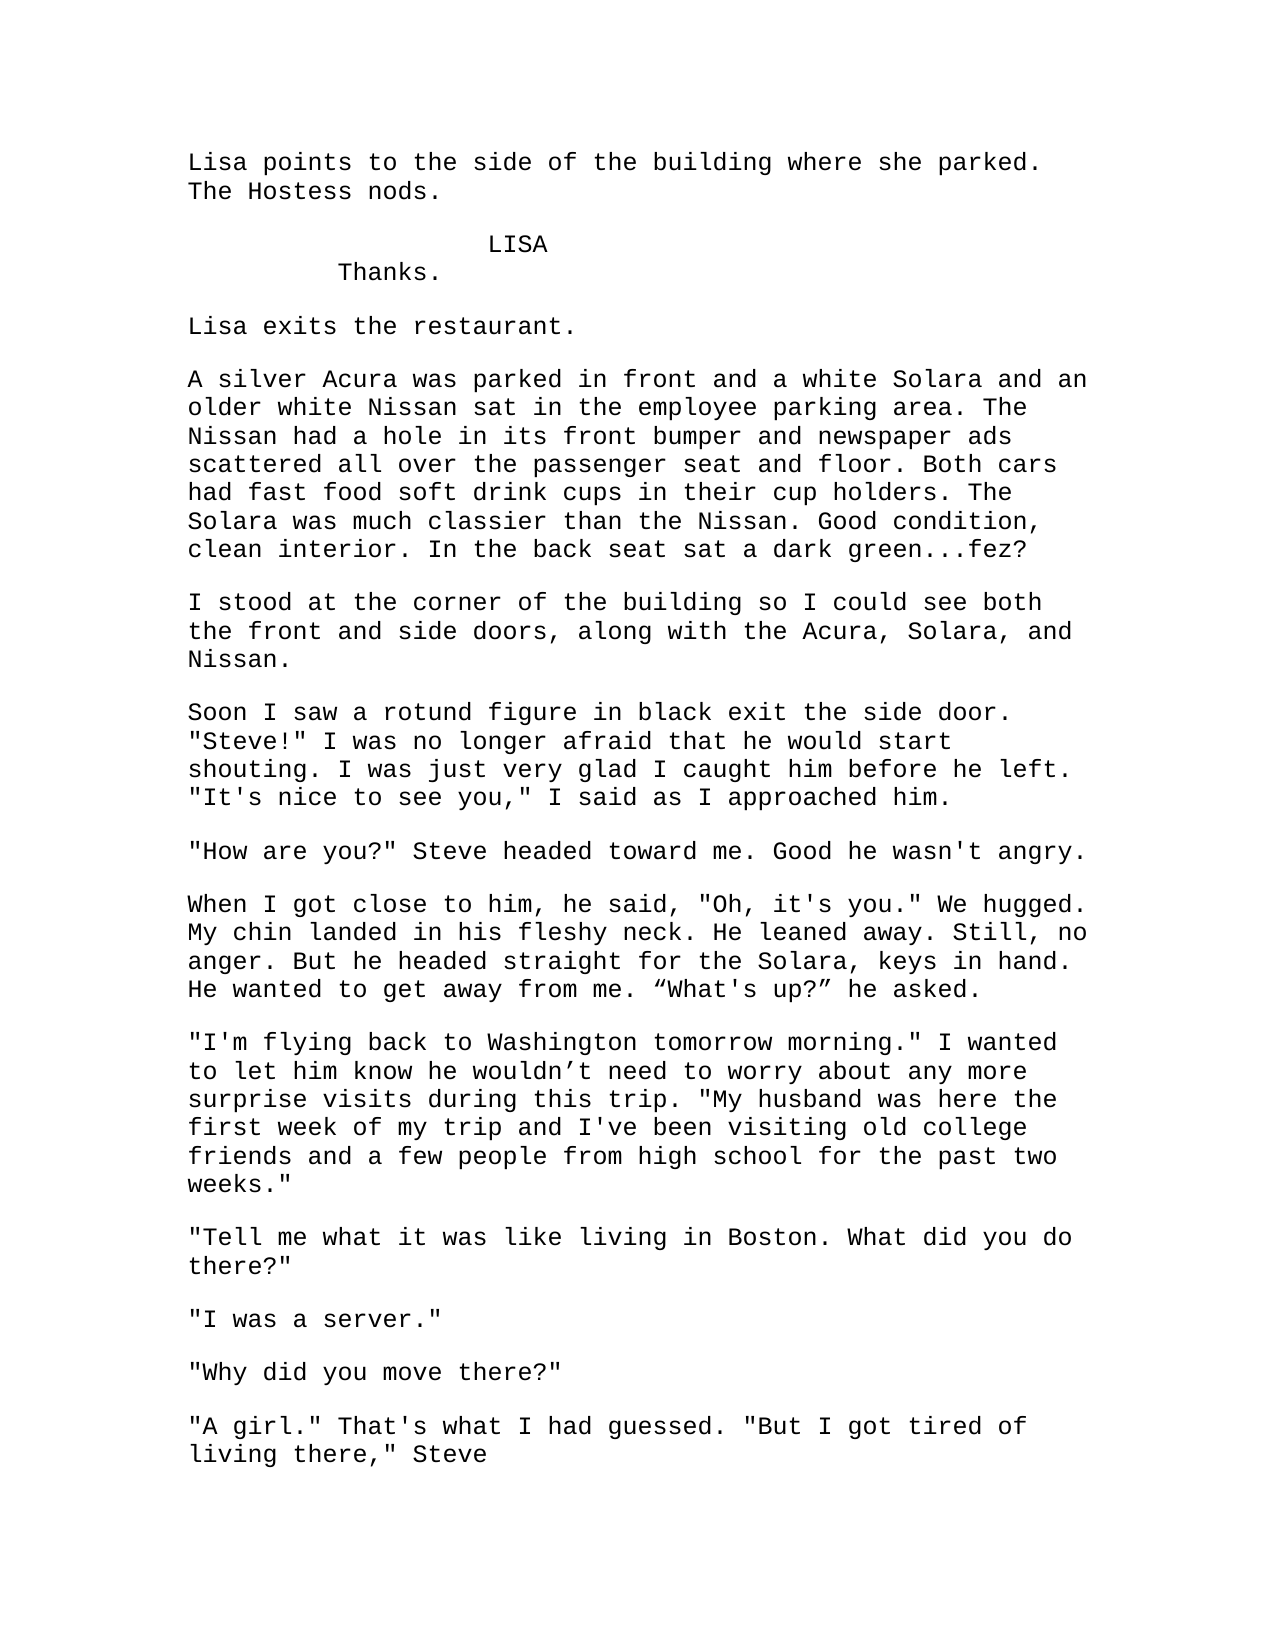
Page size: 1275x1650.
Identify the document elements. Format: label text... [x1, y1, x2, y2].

text Lisa points to the side of the building where she parked. The Hostess nods. [187, 150, 1087, 207]
text "A girl." That's what I had guessed. "But I got tired of living there," Steve [187, 1413, 1087, 1470]
text LISA [187, 232, 1087, 260]
text "I was a server." [187, 1307, 1087, 1335]
text Thanks. [337, 260, 937, 288]
text "I'm flying back to Washington tomorrow morning." I wanted to let him know he wouldn’t need to worry about any more surprise visits during this trip. "My husband was here the first week of my trip and I've been visiting old college friends and a few people from high school for the past two weeks." [187, 1030, 1087, 1200]
text Lisa exits the restaurant. [187, 313, 1087, 342]
text "Tell me what it was like living in Boston. What did you do there?" [187, 1225, 1087, 1282]
text "Why did you move there?" [187, 1360, 1087, 1388]
text Soon I saw a rotund figure in black exit the side door. "Steve!" I was no longer afraid that he would start shouting. I was just very glad I caught him before he left. "It's nice to see you," I said as I approached him. [187, 700, 1087, 813]
text I stood at the corner of the building so I could see both the front and side doors, along with the Acura, Solara, and Nissan. [187, 590, 1087, 675]
text When I got close to him, he said, "Oh, it's you." We hugged. My chin landed in his fleshy neck. He leaned away. Still, no anger. But he headed straight for the Solara, keys in hand. He wanted to get away from me. “What's up?” he asked. [187, 892, 1087, 1005]
text A silver Acura was parked in front and a white Solara and an older white Nissan sat in the employee parking area. The Nissan had a hole in its front bumper and newspaper ads scattered all over the passenger seat and floor. Both cars had fast food soft drink cups in their cup holders. The Solara was much classier than the Nissan. Good condition, clean interior. In the back seat sat a dark green...fez? [187, 367, 1087, 565]
text "How are you?" Steve headed toward me. Good he wasn't angry. [187, 838, 1087, 867]
